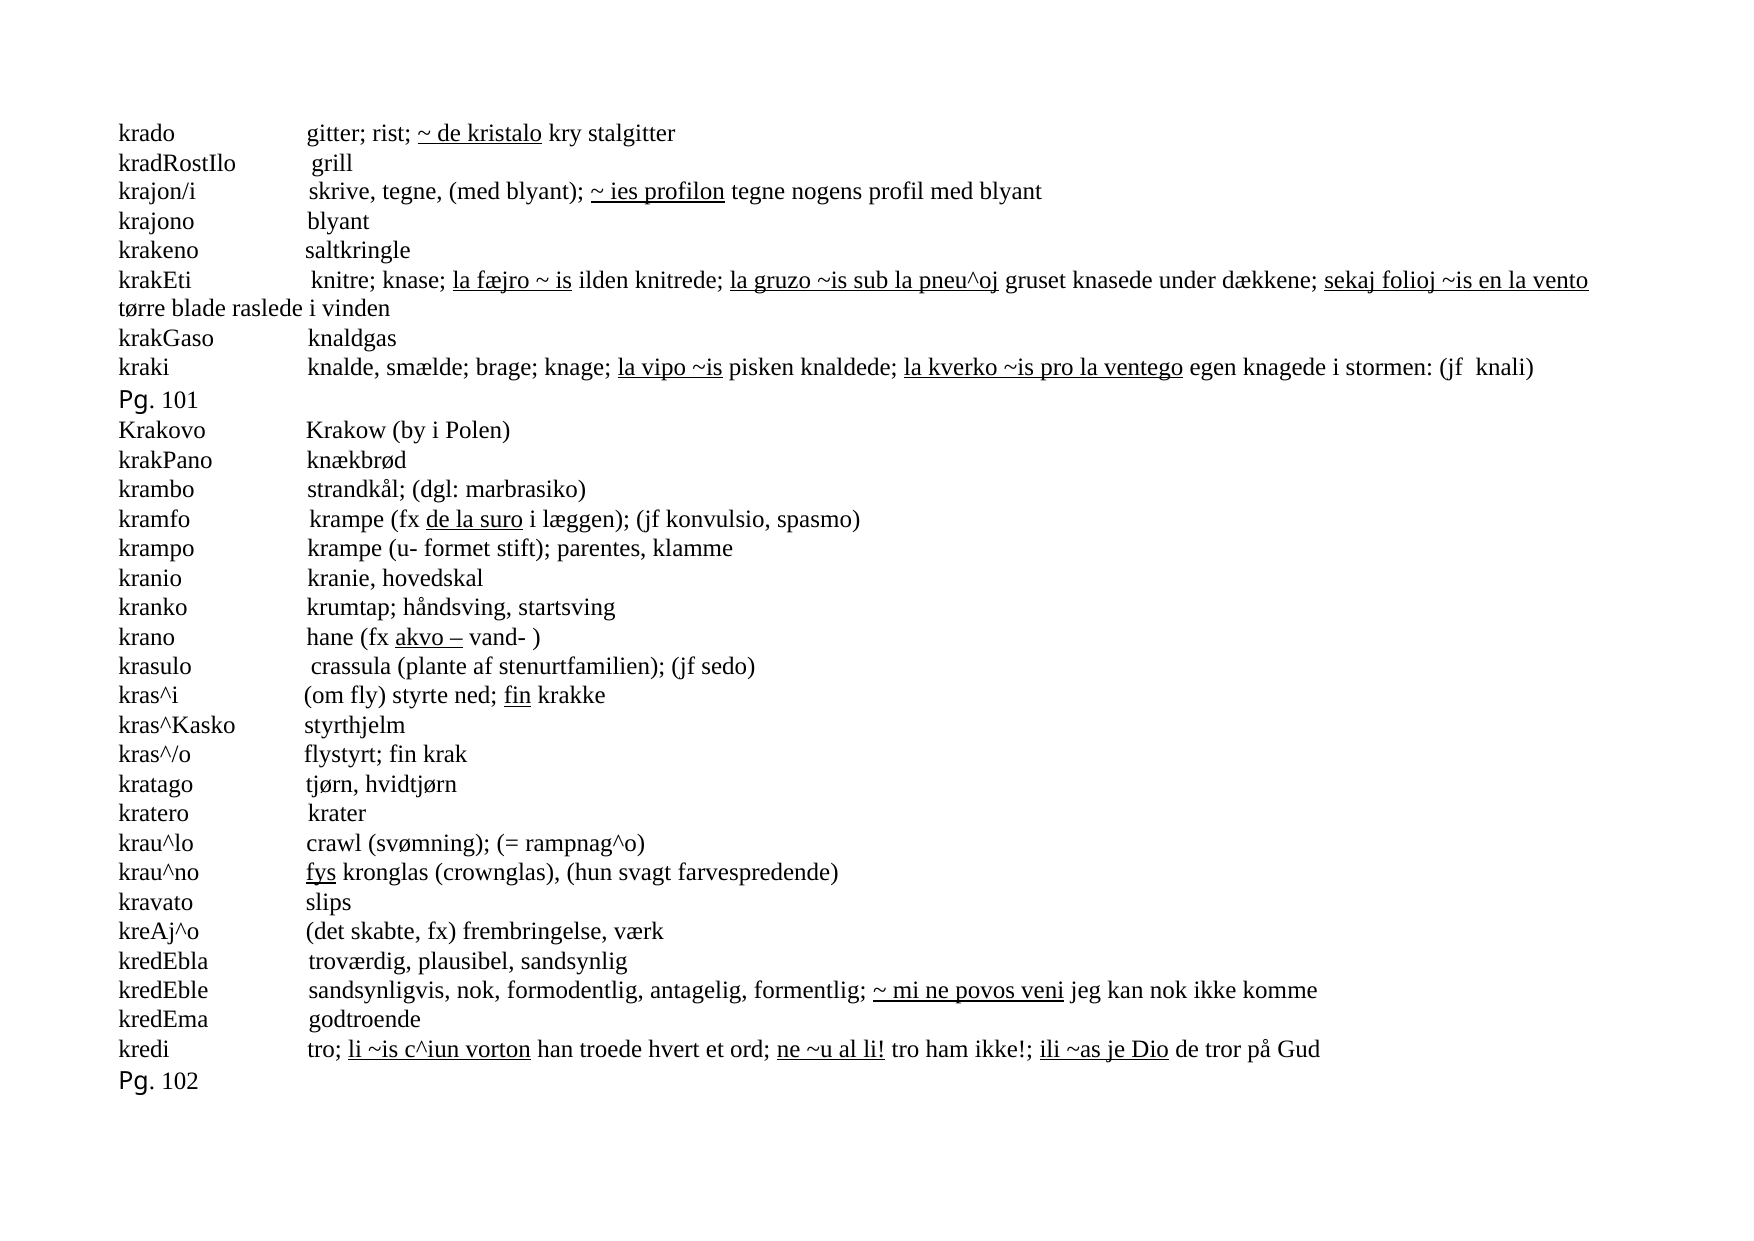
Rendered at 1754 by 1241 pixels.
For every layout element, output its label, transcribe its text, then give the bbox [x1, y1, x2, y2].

text krampo krampe (u- formet stift); parentes, klamme [118, 533, 1636, 563]
text kras^/o flystyrt; fin krak [118, 739, 1636, 769]
text krakEti knitre; knase; la fæjro ~ is ilden knitrede; la gruzo ~is sub la pneu^oj gruset knasede under dækkene; sekaj folioj ~is en la vento tørre blade raslede i vinden [118, 265, 1636, 323]
text kreAj^o (det skabte, fx) frembringelse, værk [118, 916, 1636, 946]
text kredEma godtroende [118, 1004, 1636, 1034]
text krambo strandkål; (dgl: marbrasiko) [118, 474, 1636, 504]
text kramfo krampe (fx de la suro i læggen); (jf konvulsio, spasmo) [118, 504, 1636, 533]
text krado gitter; rist; ~ de kristalo kry stalgitter [118, 118, 1636, 148]
text krau^no fys kronglas (crownglas), (hun svagt farvespredende) [118, 857, 1636, 887]
text kratago tjørn, hvidtjørn [118, 769, 1636, 798]
text kredEbla troværdig, plausibel, sandsynlig [118, 946, 1636, 975]
text krano hane (fx akvo – vand- ) [118, 622, 1636, 651]
text kravato slips [118, 887, 1636, 916]
text kredi tro; li ~is c^iun vorton han troede hvert et ord; ne ~u al li! tro ham ikke!; ili ~as je Dio de tror på Gud [118, 1034, 1636, 1062]
text kras^i (om fly) styrte ned; fin krakke [118, 681, 1636, 710]
text kranio kranie, hovedskal [118, 563, 1636, 592]
text kras^Kasko styrthjelm [118, 710, 1636, 739]
text Pg. 101 [118, 381, 1636, 415]
text krajono blyant [118, 206, 1636, 235]
text Krakovo Krakow (by i Polen) [118, 415, 1636, 445]
text kratero krater [118, 798, 1636, 828]
text krakPano knækbrød [118, 445, 1636, 474]
text krasulo crassula (plante af stenurtfamilien); (jf sedo) [118, 651, 1636, 681]
text krajon/i skrive, tegne, (med blyant); ~ ies profilon tegne nogens profil med blyant [118, 176, 1636, 206]
text krau^lo crawl (svømning); (= rampnag^o) [118, 828, 1636, 857]
text Pg. 102 [118, 1062, 1636, 1096]
text kredEble sandsynligvis, nok, formodentlig, antagelig, formentlig; ~ mi ne povos veni jeg kan nok ikke komme [118, 975, 1636, 1004]
text kraki knalde, smælde; brage; knage; la vipo ~is pisken knaldede; la kverko ~is pro la ventego egen knagede i stormen: (jf knali) [118, 352, 1636, 381]
text kranko krumtap; håndsving, startsving [118, 592, 1636, 622]
text krakeno saltkringle [118, 235, 1636, 265]
text kradRostIlo grill [118, 148, 1636, 176]
text krakGaso knaldgas [118, 323, 1636, 352]
